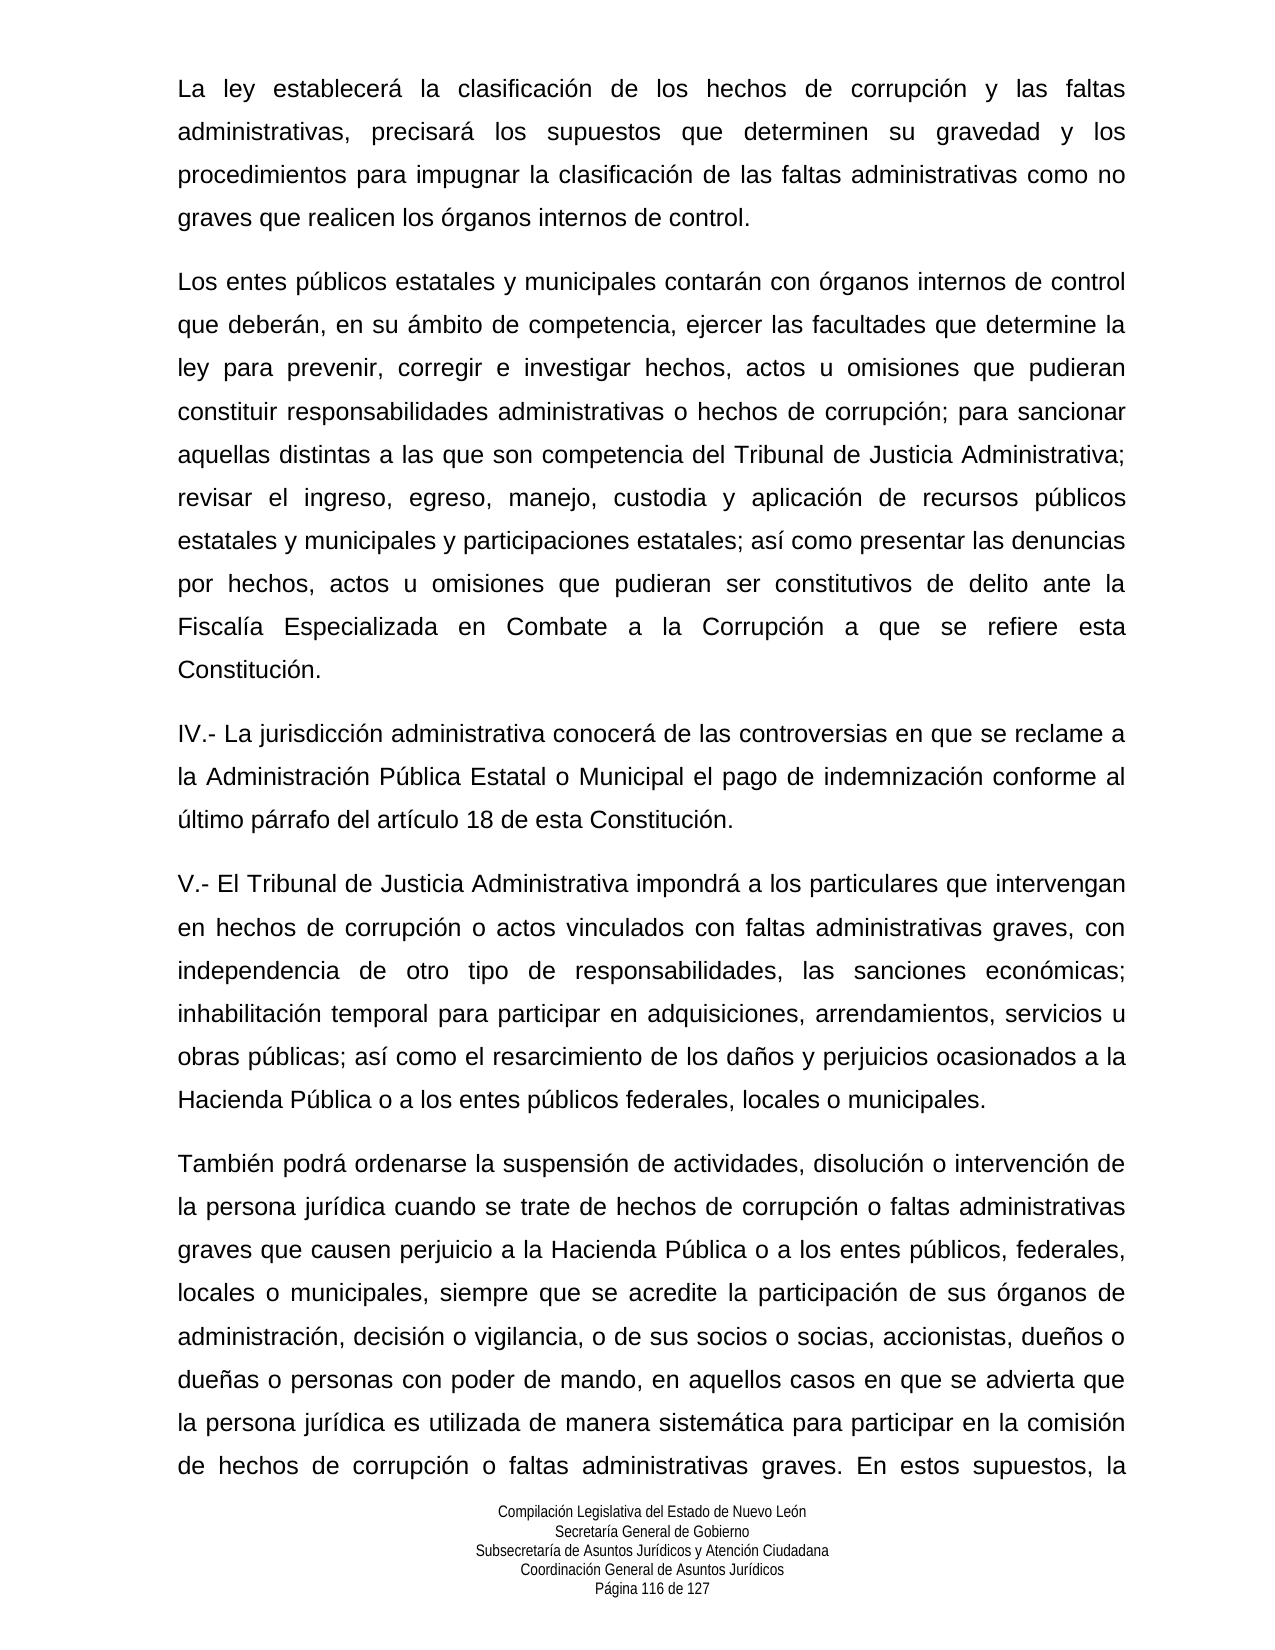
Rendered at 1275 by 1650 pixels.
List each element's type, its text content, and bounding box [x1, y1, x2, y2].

text La ley establecerá la clasificación de los hechos de corrupción y las faltas administrativas, precisará los supuestos que determinen su gravedad y los procedimientos para impugnar la clasificación de las faltas administrativas como no graves que realicen los órganos internos de control. [177, 74, 1127, 232]
text V.- El Tribunal de Justicia Administrativa impondrá a los particulares que intervengan en hechos de corrupción o actos vinculados con faltas administrativas graves, con independencia de otro tipo de responsabilidades, las sanciones económicas; inhabilitación temporal para participar en adquisiciones, arrendamientos, servicios u obras públicas; así como el resarcimiento de los daños y perjuicios ocasionados a la Hacienda Pública o a los entes públicos federales, locales o municipales. [177, 869, 1127, 1114]
text También podrá ordenarse la suspensión de actividades, disolución o intervención de la persona jurídica cuando se trate de hechos de corrupción o faltas administrativas graves que causen perjuicio a la Hacienda Pública o a los entes públicos, federales, locales o municipales, siempre que se acredite la participación de sus órganos de administración, decisión o vigilancia, o de sus socios o socias, accionistas, dueños o dueñas o personas con poder de mando, en aquellos casos en que se advierta que la persona jurídica es utilizada de manera sistemática para participar en la comisión de hechos de corrupción o faltas administrativas graves. En estos supuestos, la [177, 1149, 1127, 1480]
text IV.- La jurisdicción administrativa conocerá de las controversias en que se reclame a la Administración Pública Estatal o Municipal el pago de indemnización conforme al último párrafo del artículo 18 de esta Constitución. [177, 719, 1127, 834]
text Los entes públicos estatales y municipales contarán con órganos internos de control que deberán, en su ámbito de competencia, ejercer las facultades que determine la ley para prevenir, corregir e investigar hechos, actos u omisiones que pudieran constituir responsabilidades administrativas o hechos de corrupción; para sancionar aquellas distintas a las que son competencia del Tribunal de Justicia Administrativa; revisar el ingreso, egreso, manejo, custodia y aplicación de recursos públicos estatales y municipales y participaciones estatales; así como presentar las denuncias por hechos, actos u omisiones que pudieran ser constitutivos de delito ante la Fiscalía Especializada en Combate a la Corrupción a que se refiere esta Constitución. [177, 267, 1127, 684]
